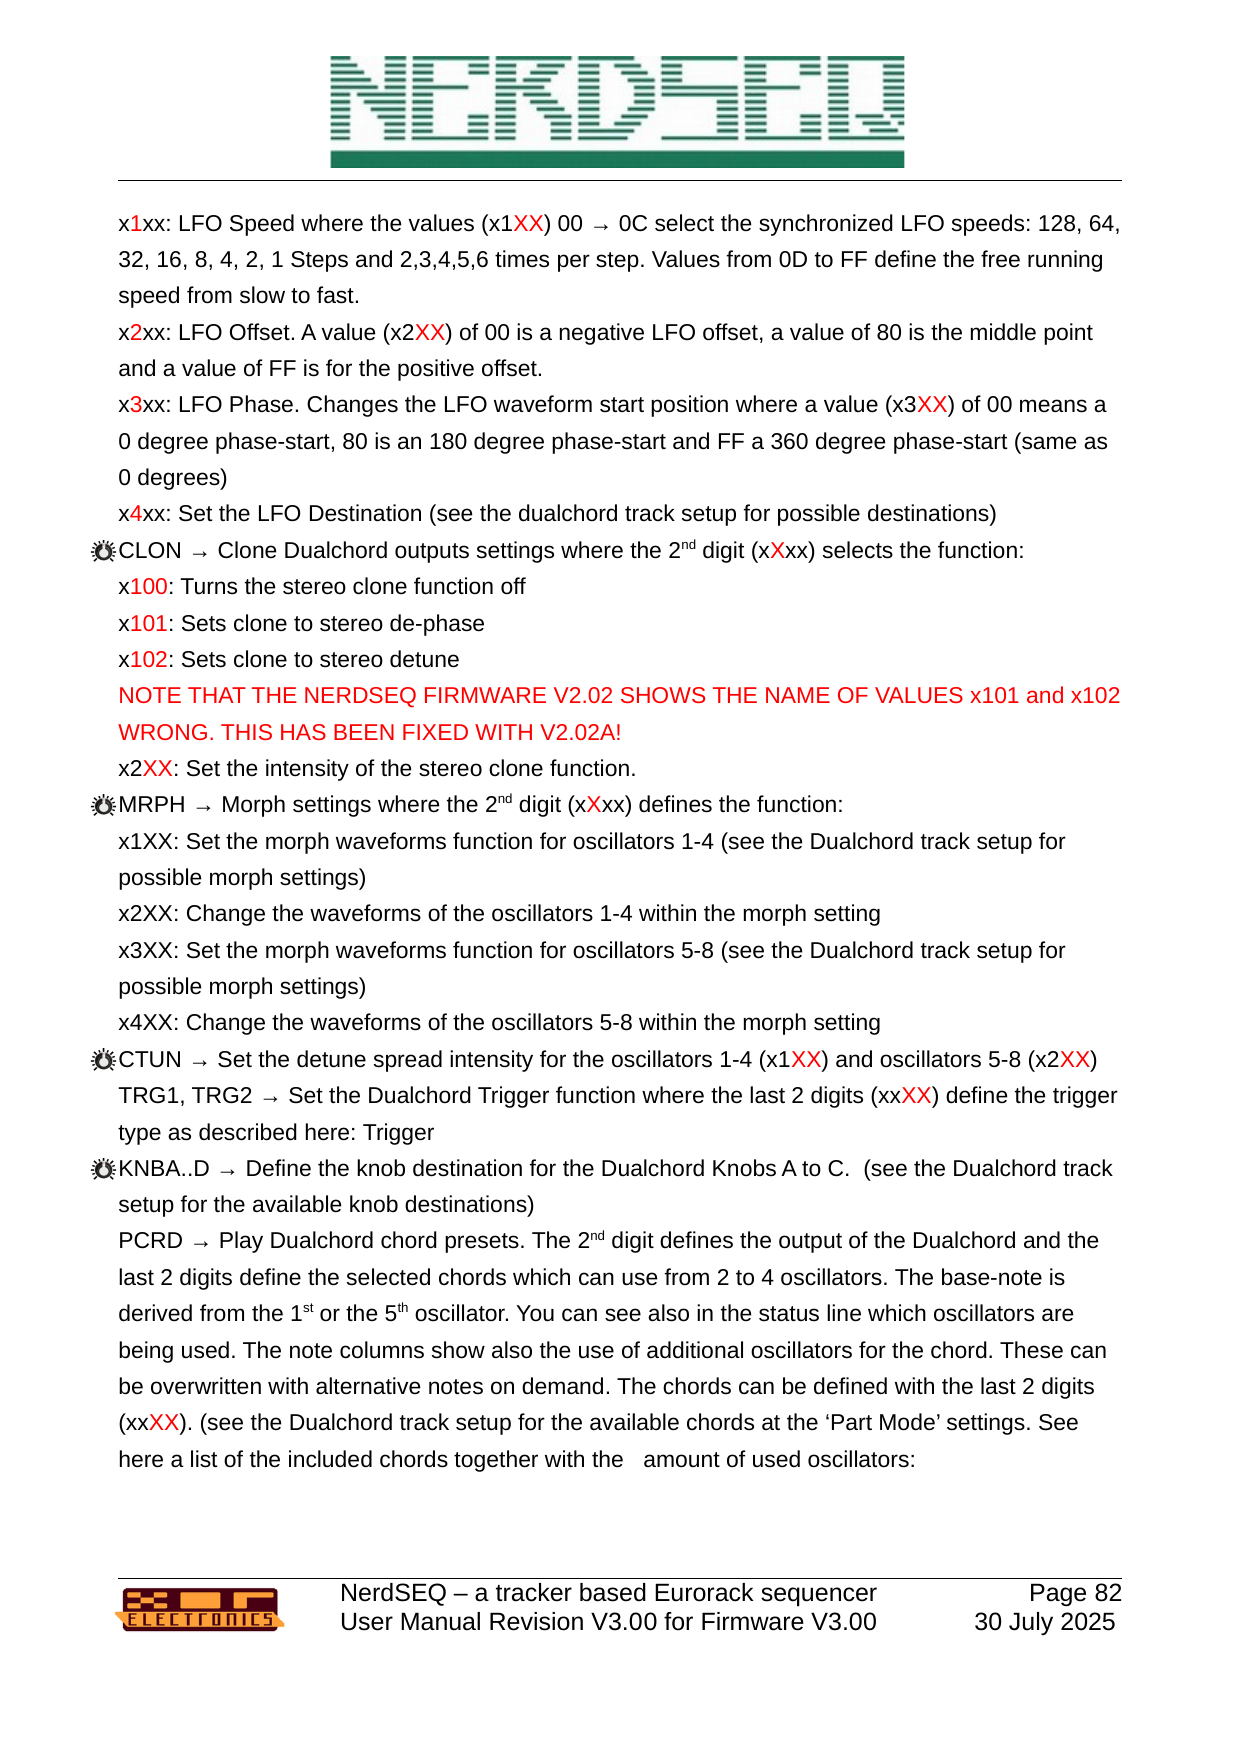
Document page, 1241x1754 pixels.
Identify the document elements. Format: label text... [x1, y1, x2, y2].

text x3XX: Set the morph waveforms function for oscillators 5-8 (see the Dualchord track setup for possible morph settings) [118, 937, 1122, 999]
picture [90, 540, 117, 565]
text CTUN → Set the detune spread intensity for the oscillators 1-4 (x1XX) and oscillators 5-8 (x2XX) [118, 1046, 1122, 1072]
text x102: Sets clone to stereo detune [118, 646, 1122, 672]
text x1xx: LFO Speed where the values (x1XX) 00 → 0C select the synchronized LFO speeds: 128, 64, 32, 16, 8, 4, 2, 1 Steps and 2,3,4,5,6 times per step. Values from 0D to FF define the free running speed from slow to fast. [118, 209, 1122, 309]
text x3xx: LFO Phase. Changes the LFO waveform start position where a value (x3XX) of 00 means a 0 degree phase-start, 80 is an 180 degree phase-start and FF a 360 degree phase-start (same as 0 degrees) [118, 391, 1122, 490]
text x100: Turns the stereo clone function off [118, 573, 1122, 599]
text x4xx: Set the LFO Destination (see the dualchord track setup for possible destinations) [118, 500, 1122, 527]
picture [90, 794, 117, 819]
text MRPH → Morph settings where the 2nd digit (xXxx) defines the function: [118, 791, 1122, 818]
picture [90, 1048, 117, 1074]
text x2xx: LFO Offset. A value (x2XX) of 00 is a negative LFO offset, a value of 80 is the middle point and a value of FF is for the positive offset. [118, 319, 1122, 381]
text PCRD → Play Dualchord chord presets. The 2nd digit defines the output of the Dualchord and the last 2 digits define the selected chords which can use from 2 to 4 oscillators. The base-note is derived from the 1st or the 5th oscillator. You can see also in the status line which oscillators are being used. The note columns show also the use of additional oscillators for the chord. These can be overwritten with alternative notes on demand. The chords can be defined with the last 2 digits (xxXX). (see the Dualchord track setup for the available chords at the ‘Part Mode’ settings. See here a list of the included chords together with the amount of used oscillators: [118, 1227, 1122, 1472]
picture [90, 1158, 117, 1183]
text CLON → Clone Dualchord outputs settings where the 2nd digit (xXxx) selects the function: [118, 537, 1122, 563]
text NOTE THAT THE NERDSEQ FIRMWARE V2.02 SHOWS THE NAME OF VALUES x101 and x102 WRONG. THIS HAS BEEN FIXED WITH V2.02A! [118, 682, 1122, 745]
text x101: Sets clone to stereo de-phase [118, 609, 1122, 636]
text x2XX: Change the waveforms of the oscillators 1-4 within the morph setting [118, 900, 1122, 927]
text x4XX: Change the waveforms of the oscillators 5-8 within the morph setting [118, 1009, 1122, 1036]
text KNBA..D → Define the knob destination for the Dualchord Knobs A to C. (see the Dualchord track setup for the available knob destinations) [118, 1155, 1122, 1217]
picture [115, 1584, 285, 1634]
picture [330, 56, 905, 168]
text x1XX: Set the morph waveforms function for oscillators 1-4 (see the Dualchord track setup for possible morph settings) [118, 828, 1122, 890]
text TRG1, TRG2 → Set the Dualchord Trigger function where the last 2 digits (xxXX) define the trigger type as described here: Trigger [118, 1082, 1122, 1145]
text x2XX: Set the intensity of the stereo clone function. [118, 755, 1122, 781]
